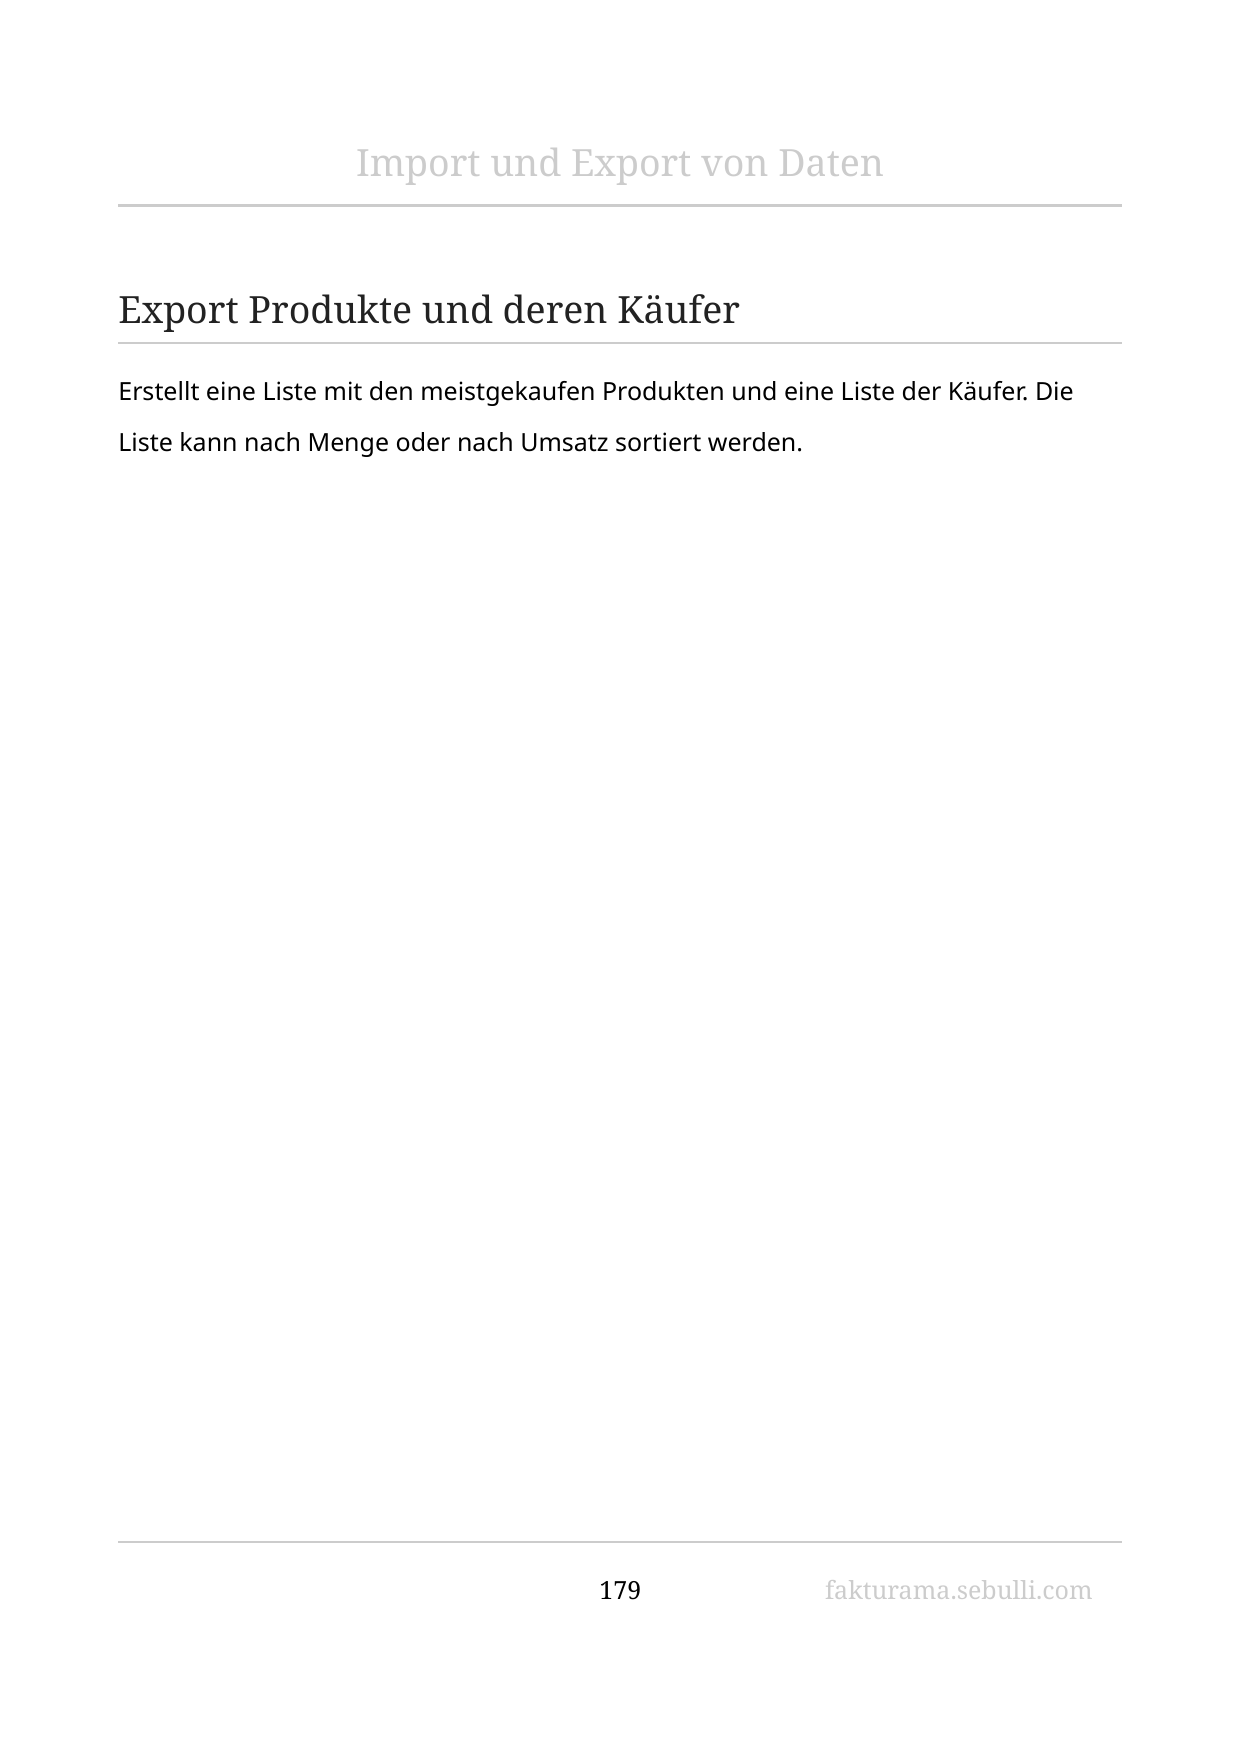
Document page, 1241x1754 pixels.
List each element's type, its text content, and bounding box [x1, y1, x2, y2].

subtitle Export Produkte und deren Käufer [118, 283, 1122, 342]
text Erstellt eine Liste mit den meistgekaufen Produkten und eine Liste der Käufer. Die Liste kann nach Menge oder nach Umsatz sortiert werden. [118, 373, 1122, 458]
